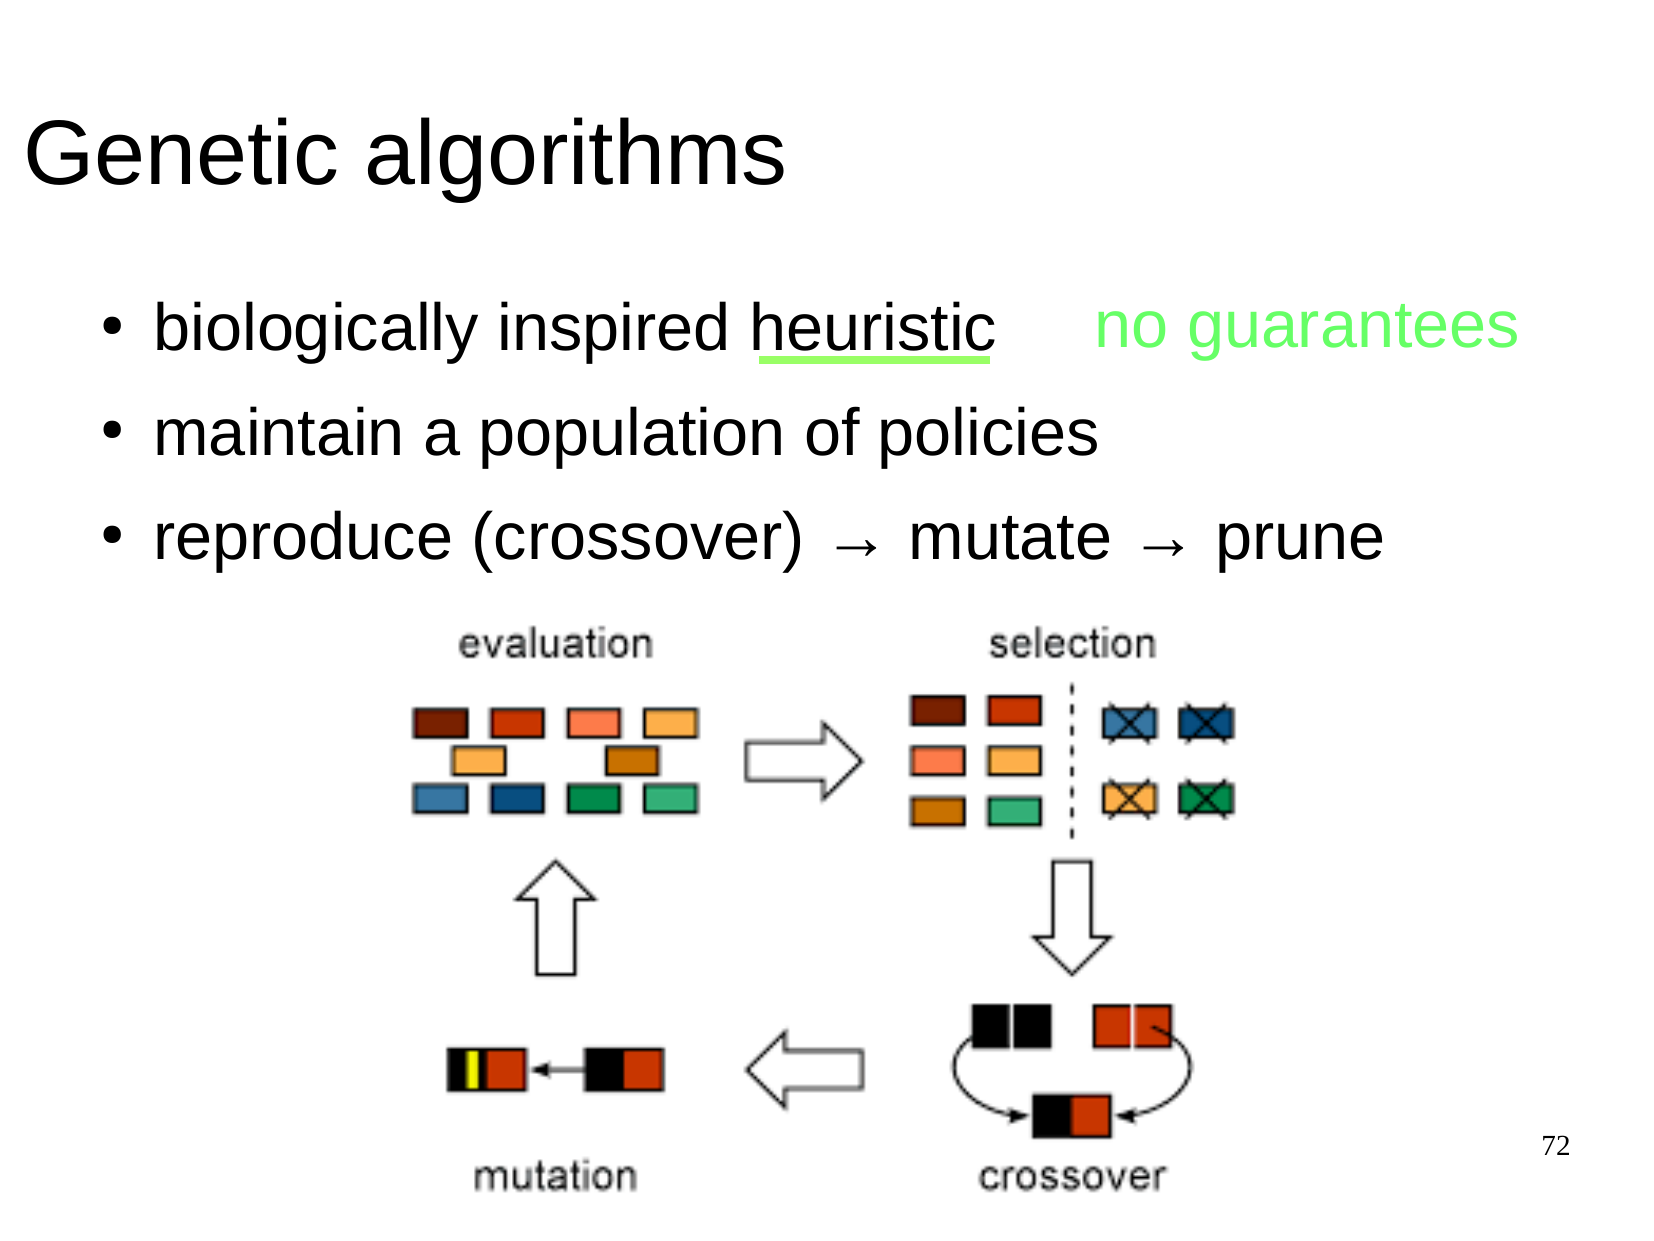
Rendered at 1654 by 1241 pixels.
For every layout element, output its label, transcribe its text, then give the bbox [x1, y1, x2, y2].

list biologically inspired heuristic maintain a population of policies reproduce (crossover) → mutate → prune [82, 290, 1571, 1010]
picture [397, 618, 1252, 1202]
text_box no guarantees [1080, 279, 1557, 370]
title Genetic algorithms [23, 49, 1512, 257]
